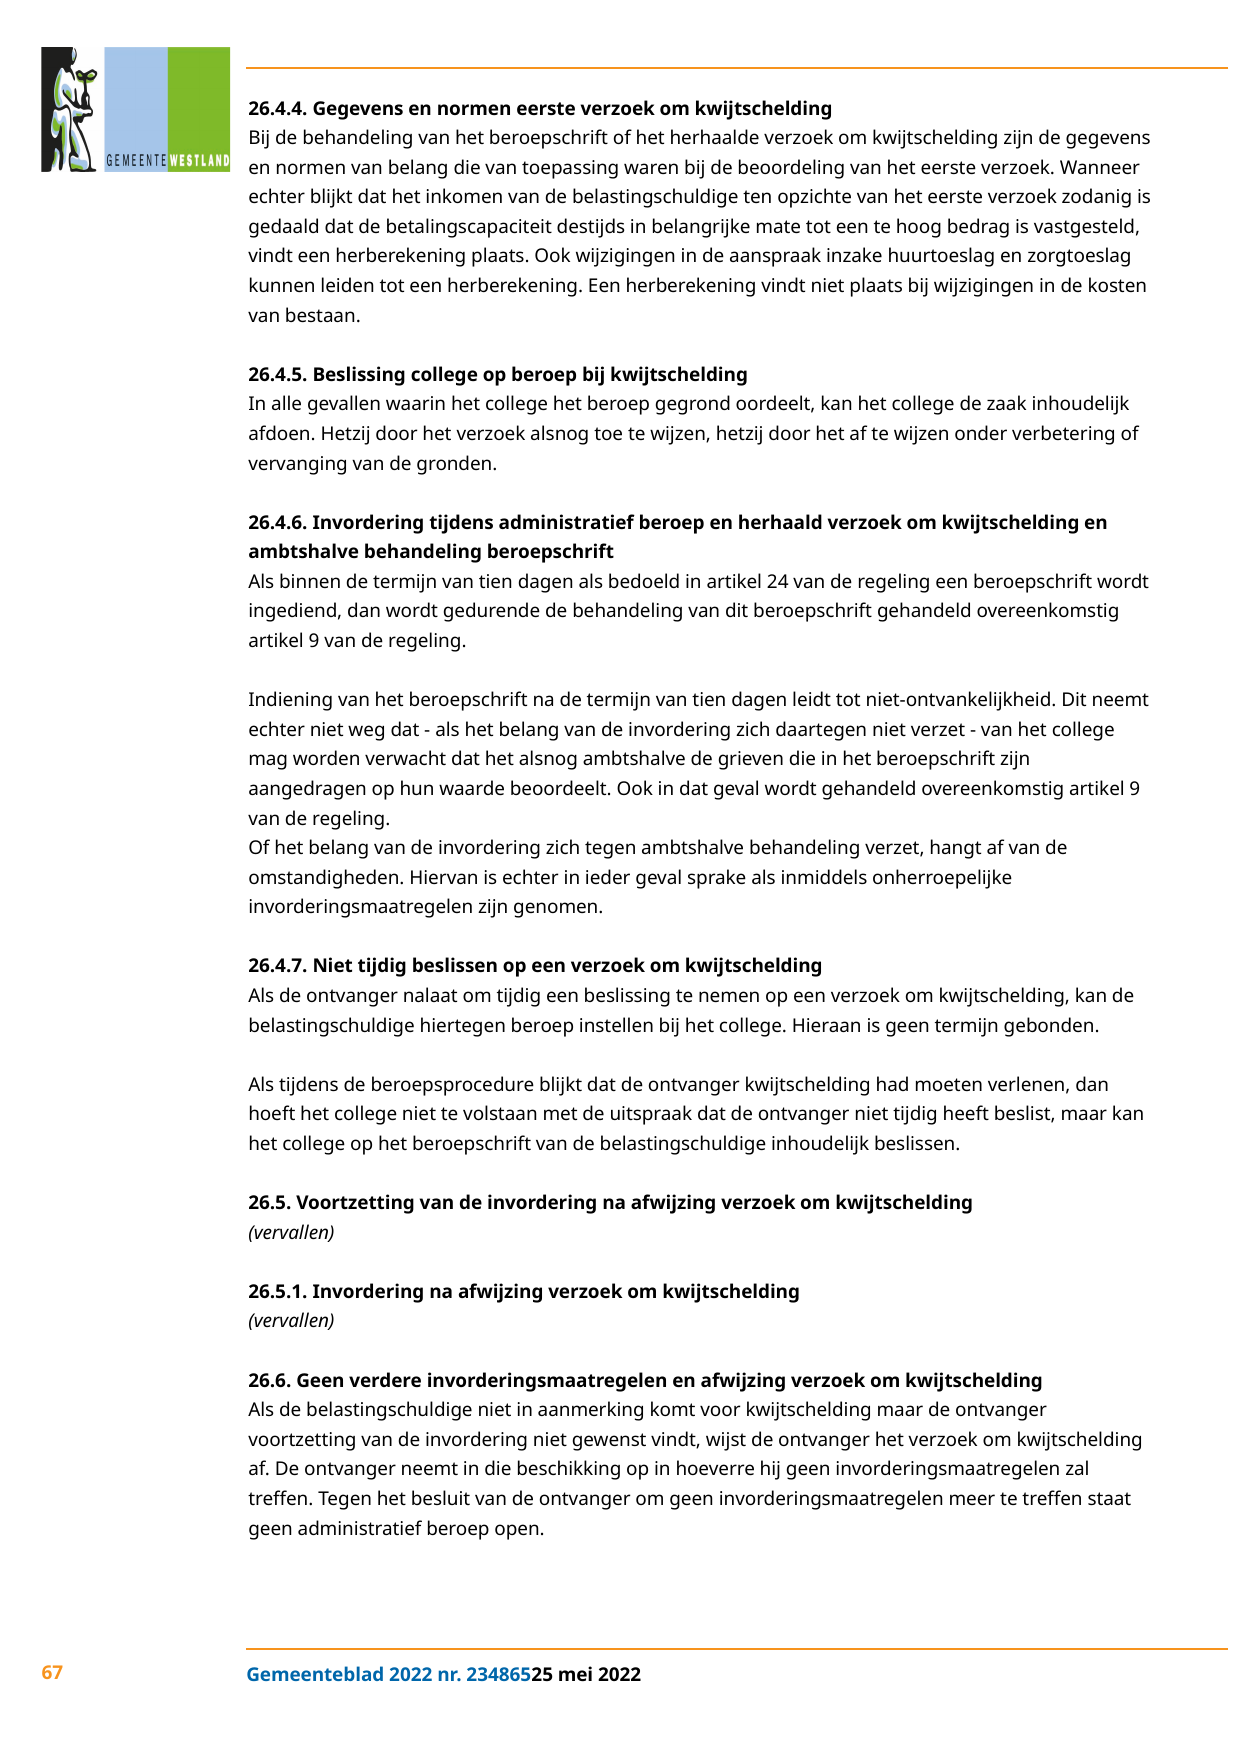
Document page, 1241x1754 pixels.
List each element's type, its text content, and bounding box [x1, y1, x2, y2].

text Indiening van het beroepschrift na de termijn van tien dagen leidt tot niet-ontvankelijkheid. Dit neemt echter niet weg dat - als het belang van de invordering zich daartegen niet verzet - van het college mag worden verwacht dat het alsnog ambtshalve de grieven die in het beroepschrift zijn aangedragen op hun waarde beoordeelt. Ook in dat geval wordt gehandeld overeenkomstig artikel 9 van de regeling. [248, 686, 1152, 831]
text 26.4.6. Invordering tijdens administratief beroep en herhaald verzoek om kwijtschelding en ambtshalve behandeling beroepschrift [248, 509, 1152, 564]
text (vervallen) [248, 1219, 1152, 1245]
picture [41, 47, 231, 172]
text Of het belang van de invordering zich tegen ambtshalve behandeling verzet, hangt af van de omstandigheden. Hiervan is echter in ieder geval sprake als inmiddels onherroepelijke invorderingsmaatregelen zijn genomen. [248, 834, 1152, 919]
text Bij de behandeling van het beroepschrift of het herhaalde verzoek om kwijtschelding zijn de gegevens en normen van belang die van toepassing waren bij de beoordeling van het eerste verzoek. Wanneer echter blijkt dat het inkomen van de belastingschuldige ten opzichte van het eerste verzoek zodanig is gedaald dat de betalingscapaciteit destijds in belangrijke mate tot een te hoog bedrag is vastgesteld, vindt een herberekening plaats. Ook wijzigingen in de aanspraak inzake huurtoeslag en zorgtoeslag kunnen leiden tot een herberekening. Een herberekening vindt niet plaats bij wijzigingen in de kosten van bestaan. [248, 124, 1152, 328]
text Als tijdens de beroepsprocedure blijkt dat de ontvanger kwijtschelding had moeten verlenen, dan hoeft het college niet te volstaan met de uitspraak dat de ontvanger niet tijdig heeft beslist, maar kan het college op het beroepschrift van de belastingschuldige inhoudelijk beslissen. [248, 1071, 1152, 1156]
text 26.6. Geen verdere invorderingsmaatregelen en afwijzing verzoek om kwijtschelding [248, 1367, 1152, 1393]
text Als de belastingschuldige niet in aanmerking komt voor kwijtschelding maar de ontvanger voortzetting van de invordering niet gewenst vindt, wijst de ontvanger het verzoek om kwijtschelding af. De ontvanger neemt in die beschikking op in hoeverre hij geen invorderingsmaatregelen zal treffen. Tegen het besluit van de ontvanger om geen invorderingsmaatregelen meer te treffen staat geen administratief beroep open. [248, 1396, 1152, 1541]
text Als binnen de termijn van tien dagen als bedoeld in artikel 24 van de regeling een beroepschrift wordt ingediend, dan wordt gedurende de behandeling van dit beroepschrift gehandeld overeenkomstig artikel 9 van de regeling. [248, 568, 1152, 653]
text 26.4.4. Gegevens en normen eerste verzoek om kwijtschelding [248, 95, 1152, 121]
text 26.5. Voortzetting van de invordering na afwijzing verzoek om kwijtschelding [248, 1189, 1152, 1215]
text 26.4.7. Niet tijdig beslissen op een verzoek om kwijtschelding [248, 953, 1152, 978]
text In alle gevallen waarin het college het beroep gegrond oordeelt, kan het college de zaak inhoudelijk afdoen. Hetzij door het verzoek alsnog toe te wijzen, hetzij door het af te wijzen onder verbetering of vervanging van de gronden. [248, 391, 1152, 476]
text (vervallen) [248, 1308, 1152, 1333]
text 26.5.1. Invordering na afwijzing verzoek om kwijtschelding [248, 1278, 1152, 1304]
text Als de ontvanger nalaat om tijdig een beslissing te nemen op een verzoek om kwijtschelding, kan de belastingschuldige hiertegen beroep instellen bij het college. Hieraan is geen termijn gebonden. [248, 982, 1152, 1038]
text 26.4.5. Beslissing college op beroep bij kwijtschelding [248, 361, 1152, 387]
